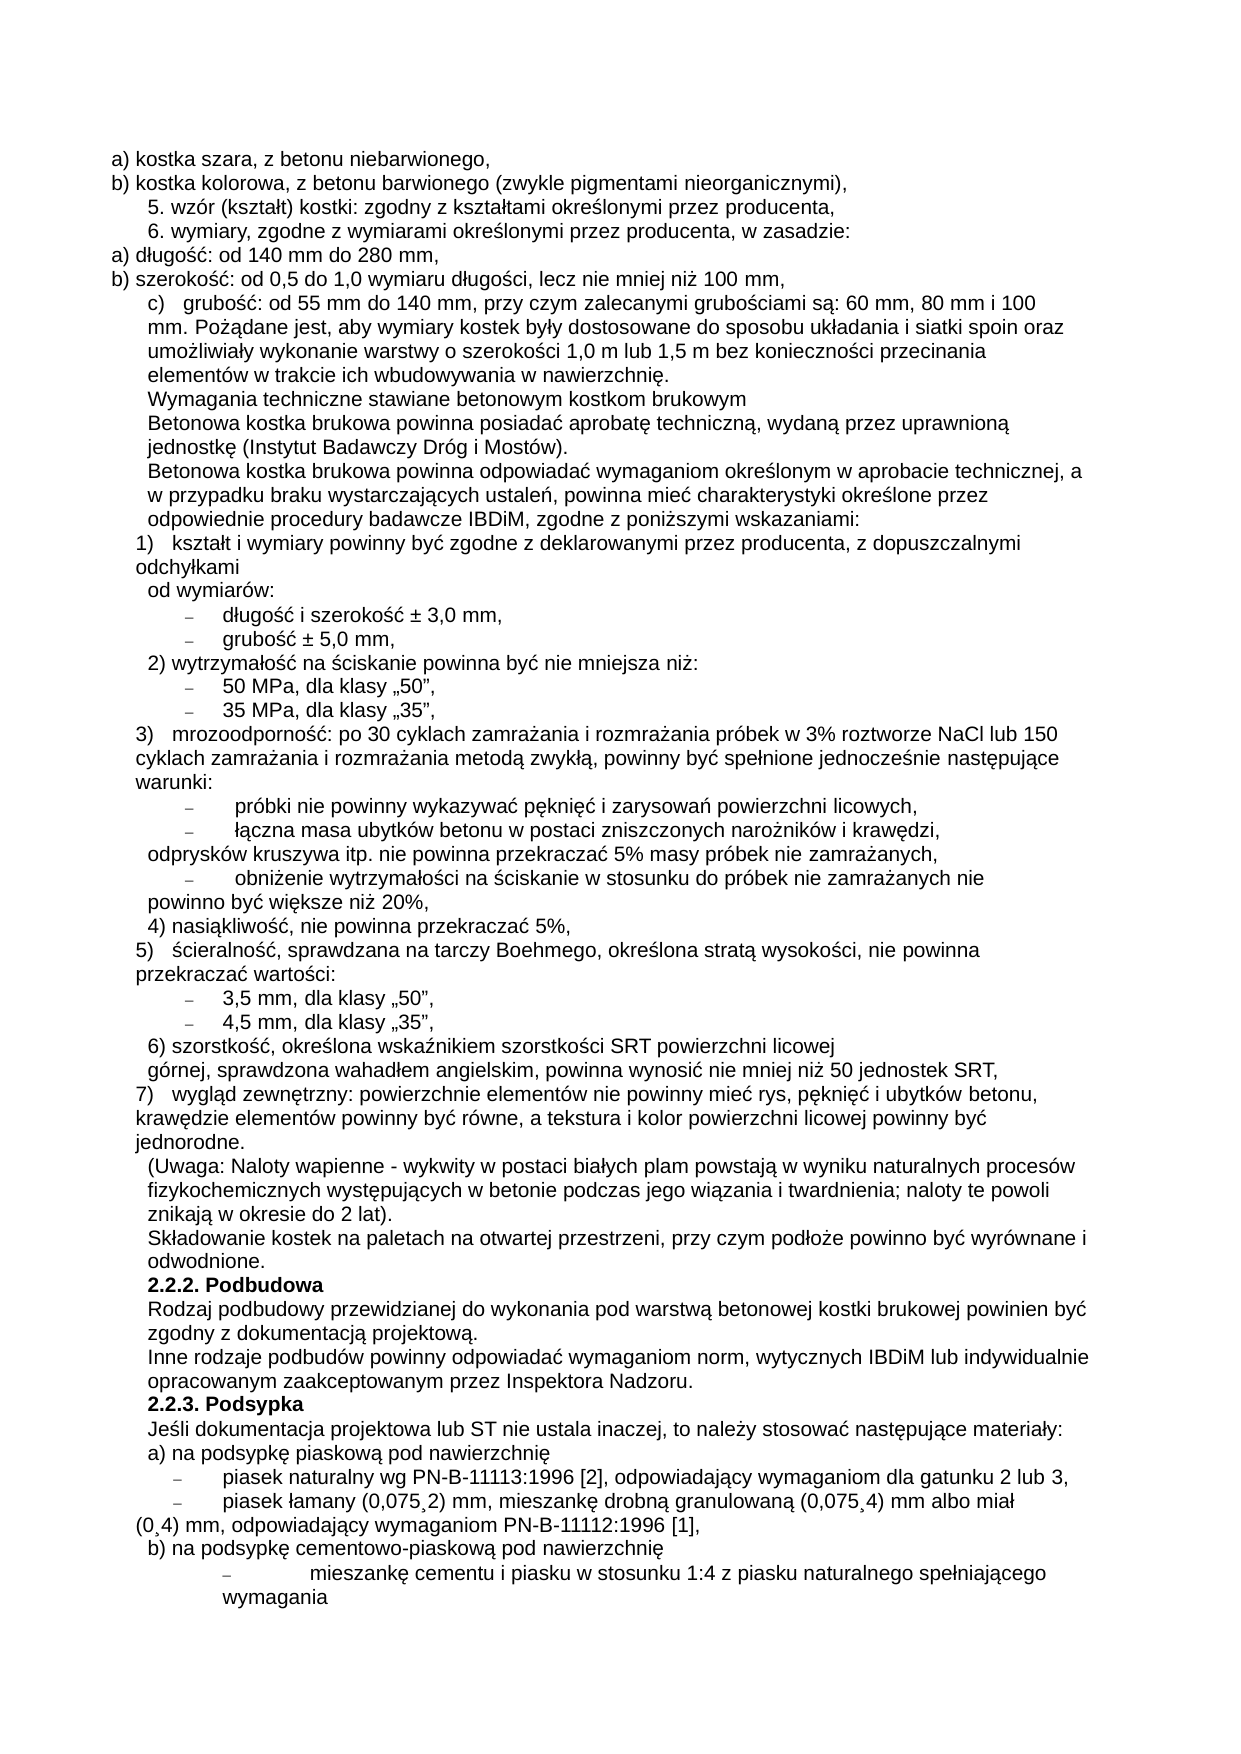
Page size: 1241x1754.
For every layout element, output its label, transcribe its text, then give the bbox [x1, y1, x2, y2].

list obniżenie wytrzymałości na ściskanie w stosunku do próbek nie zamrażanych nie powinno być większe niż 20%, [147, 866, 1057, 914]
list Podbudowa [147, 1273, 1105, 1297]
text Składowanie kostek na paletach na otwartej przestrzeni, przy czym podłoże powinno być wyrównane i odwodnione. [147, 1225, 1105, 1273]
list 3,5 mm, dla klasy „50”, [185, 986, 1105, 1010]
text Betonowa kostka brukowa powinna posiadać aprobatę techniczną, wydaną przez uprawnioną jednostkę (Instytut Badawczy Dróg i Mostów). [147, 411, 1013, 459]
list wytrzymałość na ściskanie powinna być nie mniejsza niż: [147, 650, 1105, 674]
list wygląd zewnętrzny: powierzchnie elementów nie powinny mieć rys, pęknięć i ubytków betonu, krawędzie elementów powinny być równe, a tekstura i kolor powierzchni licowej powinny być jednorodne. [135, 1082, 1039, 1153]
text (Uwaga: Naloty wapienne - wykwity w postaci białych plam powstają w wyniku naturalnych procesów fizykochemicznych występujących w betonie podczas jego wiązania i twardnienia; naloty te powoli znikają w okresie do 2 lat). [147, 1153, 1079, 1225]
list grubość: od 55 mm do 140 mm, przy czym zalecanymi grubościami są: 60 mm, 80 mm i 100 mm. Pożądane jest, aby wymiary kostek były dostosowane do sposobu układania i siatki spoin oraz umożliwiały wykonanie warstwy o szerokości 1,0 m lub 1,5 m bez konieczności przecinania elementów w trakcie ich wbudowywania w nawierzchnię. [147, 291, 1069, 387]
list próbki nie powinny wykazywać pęknięć i zarysowań powierzchni licowych, [147, 794, 1105, 818]
list wzór (kształt) kostki: zgodny z kształtami określonymi przez producenta, [147, 195, 1105, 219]
list łączna masa ubytków betonu w postaci zniszczonych narożników i krawędzi, odprysków kruszywa itp. nie powinna przekraczać 5% masy próbek nie zamrażanych, [147, 818, 1035, 866]
list piasek naturalny wg PN-B-11113:1996 [2], odpowiadający wymaganiom dla gatunku 2 lub 3, [135, 1465, 1105, 1489]
text od wymiarów: [147, 579, 1105, 602]
text Wymagania techniczne stawiane betonowym kostkom brukowym [147, 387, 1105, 411]
list mieszankę cementu i piasku w stosunku 1:4 z piasku naturalnego spełniającego wymagania [222, 1561, 1105, 1608]
list nasiąkliwość, nie powinna przekraczać 5%, [147, 914, 1105, 938]
list grubość ± 5,0 mm, [185, 626, 1105, 650]
list 35 MPa, dla klasy „35”, [185, 698, 1105, 722]
list na podsypkę cementowo-piaskową pod nawierzchnię [147, 1537, 1105, 1561]
list piasek łamany (0,075¸2) mm, mieszankę drobną granulowaną (0,075¸4) mm albo miał (0¸4) mm, odpowiadający wymaganiom PN-B-11112:1996 [1], [135, 1489, 1064, 1537]
list szorstkość, określona wskaźnikiem szorstkości SRT powierzchni licowej [147, 1034, 1105, 1058]
text Inne rodzaje podbudów powinny odpowiadać wymaganiom norm, wytycznych IBDiM lub indywidualnie opracowanym zaakceptowanym przez Inspektora Nadzoru. [147, 1345, 1093, 1393]
list ścieralność, sprawdzana na tarczy Boehmego, określona stratą wysokości, nie powinna przekraczać wartości: [135, 938, 981, 986]
text górnej, sprawdzona wahadłem angielskim, powinna wynosić nie mniej niż 50 jednostek SRT, [147, 1058, 1105, 1082]
list 4,5 mm, dla klasy „35”, [185, 1010, 1105, 1034]
list 50 MPa, dla klasy „50”, [185, 674, 1105, 698]
text Jeśli dokumentacja projektowa lub ST nie ustala inaczej, to należy stosować następujące materiały: [147, 1417, 1105, 1441]
list wymiary, zgodne z wymiarami określonymi przez producenta, w zasadzie: [147, 219, 1105, 243]
list długość: od 140 mm do 280 mm, [111, 243, 1105, 267]
list kostka szara, z betonu niebarwionego, [111, 147, 1105, 171]
list mrozoodporność: po 30 cyklach zamrażania i rozmrażania próbek w 3% roztworze NaCl lub 150 cyklach zamrażania i rozmrażania metodą zwykłą, powinny być spełnione jednocześnie następujące warunki: [135, 722, 1072, 794]
list kostka kolorowa, z betonu barwionego (zwykle pigmentami nieorganicznymi), [111, 171, 1105, 195]
list długość i szerokość ± 3,0 mm, [185, 602, 1105, 626]
list Podsypka [147, 1393, 1105, 1417]
text Betonowa kostka brukowa powinna odpowiadać wymaganiom określonym w aprobacie technicznej, a w przypadku braku wystarczających ustaleń, powinna mieć charakterystyki określone przez odpowiednie procedury badawcze IBDiM, zgodne z poniższymi wskazaniami: [147, 459, 1086, 531]
list szerokość: od 0,5 do 1,0 wymiaru długości, lecz nie mniej niż 100 mm, [111, 267, 1105, 291]
list na podsypkę piaskową pod nawierzchnię [147, 1441, 1105, 1465]
text Rodzaj podbudowy przewidzianej do wykonania pod warstwą betonowej kostki brukowej powinien być zgodny z dokumentacją projektową. [147, 1297, 1105, 1345]
list kształt i wymiary powinny być zgodne z deklarowanymi przez producenta, z dopuszczalnymi odchyłkami [135, 531, 1022, 579]
